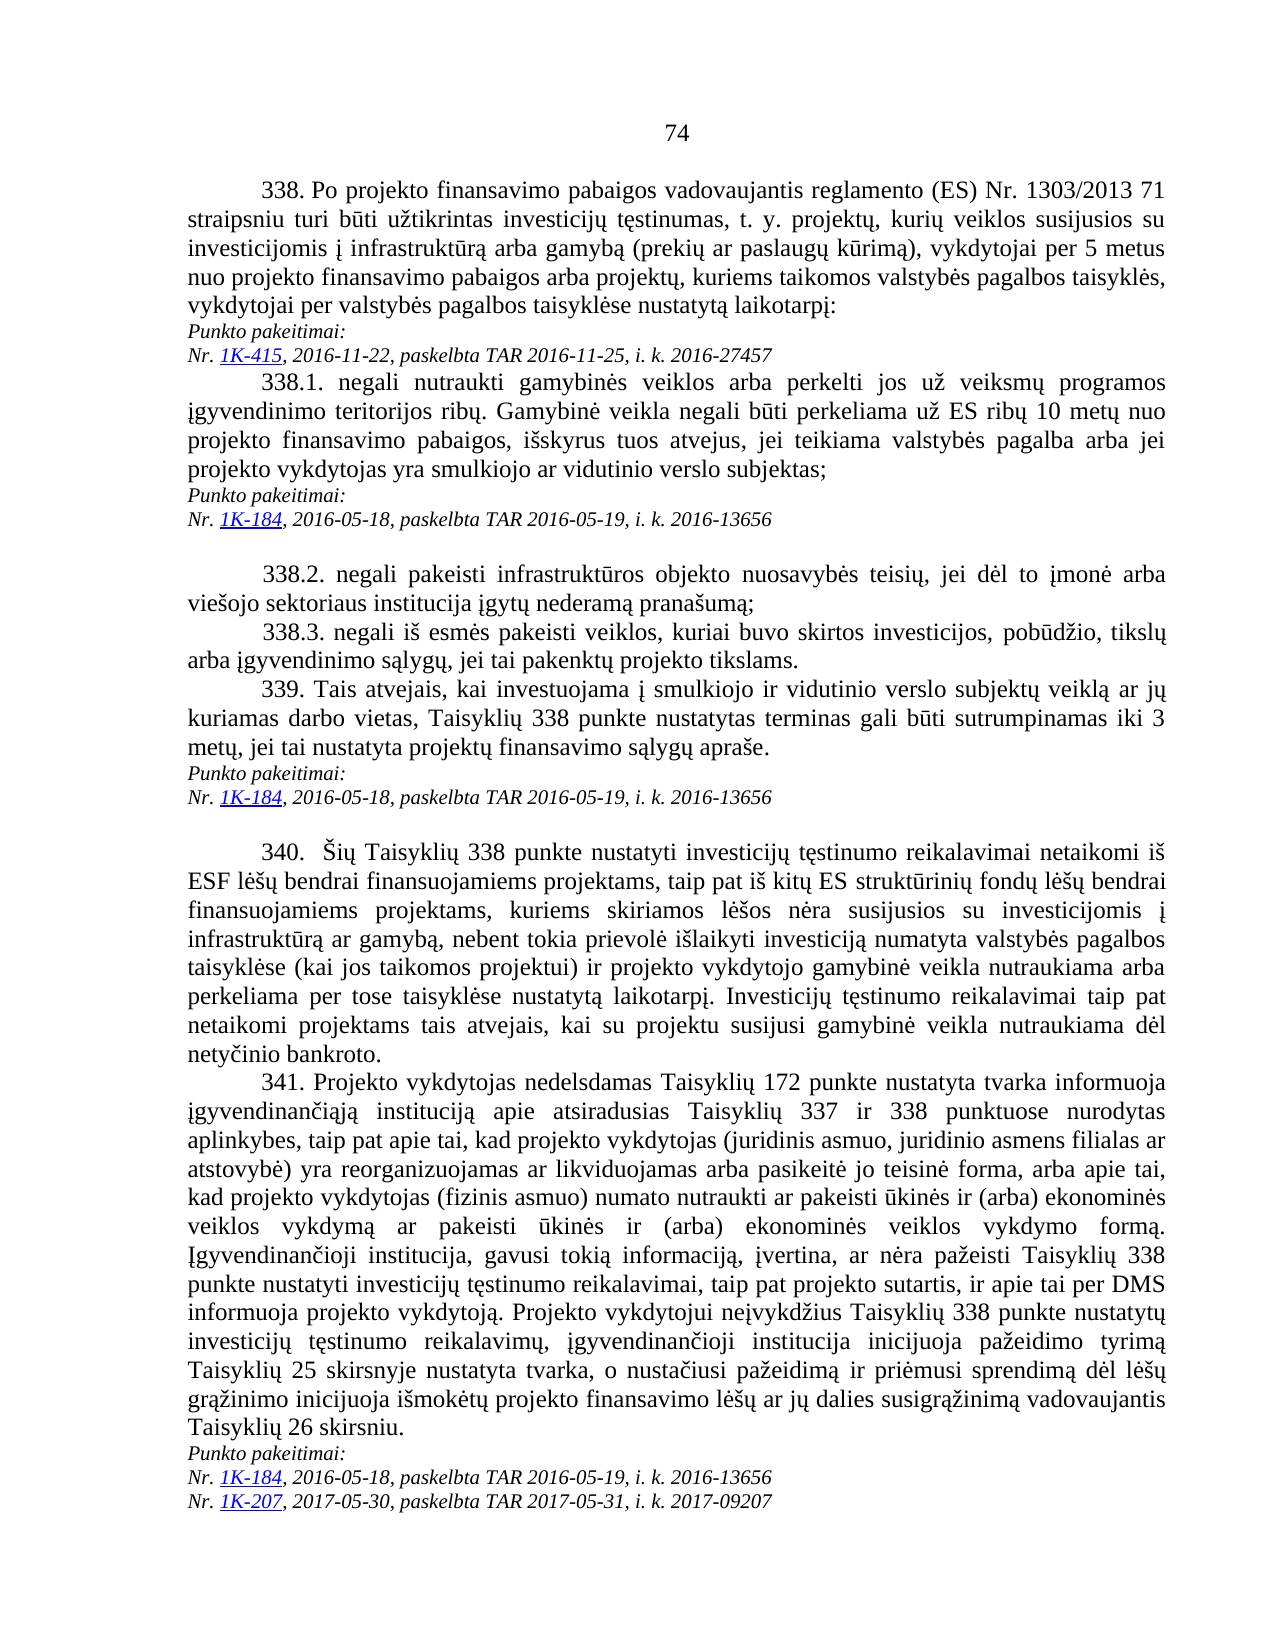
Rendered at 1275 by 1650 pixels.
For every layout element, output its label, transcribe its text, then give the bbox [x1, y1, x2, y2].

text Punkto pakeitimai: [187, 1441, 1167, 1465]
text Nr. 1K-184, 2016-05-18, paskelbta TAR 2016-05-19, i. k. 2016-13656 [187, 507, 1167, 531]
text 341. Projekto vykdytojas nedelsdamas Taisyklių 172 punkte nustatyta tvarka informuoja įgyvendinančiąją instituciją apie atsiradusias Taisyklių 337 ir 338 punktuose nurodytas aplinkybes, taip pat apie tai, kad projekto vykdytojas (juridinis asmuo, juridinio asmens filialas ar atstovybė) yra reorganizuojamas ar likviduojamas arba pasikeitė jo teisinė forma, arba apie tai, kad projekto vykdytojas (fizinis asmuo) numato nutraukti ar pakeisti ūkinės ir (arba) ekonominės veiklos vykdymą ar pakeisti ūkinės ir (arba) ekonominės veiklos vykdymo formą. Įgyvendinančioji institucija, gavusi tokią informaciją, įvertina, ar nėra pažeisti Taisyklių 338 punkte nustatyti investicijų tęstinumo reikalavimai, taip pat projekto sutartis, ir apie tai per DMS informuoja projekto vykdytoją. Projekto vykdytojui neįvykdžius Taisyklių 338 punkte nustatytų investicijų tęstinumo reikalavimų, įgyvendinančioji institucija inicijuoja pažeidimo tyrimą Taisyklių 25 skirsnyje nustatyta tvarka, o nustačiusi pažeidimą ir priėmusi sprendimą dėl lėšų grąžinimo inicijuoja išmokėtų projekto finansavimo lėšų ar jų dalies susigrąžinimą vadovaujantis Taisyklių 26 skirsniu. [187, 1067, 1167, 1441]
text Nr. 1K-415, 2016-11-22, paskelbta TAR 2016-11-25, i. k. 2016-27457 [187, 343, 1167, 367]
text 340. Šių Taisyklių 338 punkte nustatyti investicijų tęstinumo reikalavimai netaikomi iš ESF lėšų bendrai finansuojamiems projektams, taip pat iš kitų ES struktūrinių fondų lėšų bendrai finansuojamiems projektams, kuriems skiriamos lėšos nėra susijusios su investicijomis į infrastruktūrą ar gamybą, nebent tokia prievolė išlaikyti investiciją numatyta valstybės pagalbos taisyklėse (kai jos taikomos projektui) ir projekto vykdytojo gamybinė veikla nutraukiama arba perkeliama per tose taisyklėse nustatytą laikotarpį. Investicijų tęstinumo reikalavimai taip pat netaikomi projektams tais atvejais, kai su projektu susijusi gamybinė veikla nutraukiama dėl netyčinio bankroto. [187, 837, 1167, 1067]
text 338.3. negali iš esmės pakeisti veiklos, kuriai buvo skirtos investicijos, pobūdžio, tikslų arba įgyvendinimo sąlygų, jei tai pakenktų projekto tikslams. [187, 617, 1167, 674]
text 338.1. negali nutraukti gamybinės veiklos arba perkelti jos už veiksmų programos įgyvendinimo teritorijos ribų. Gamybinė veikla negali būti perkeliama už ES ribų 10 metų nuo projekto finansavimo pabaigos, išskyrus tuos atvejus, jei teikiama valstybės pagalba arba jei projekto vykdytojas yra smulkiojo ar vidutinio verslo subjektas; [187, 367, 1167, 482]
text Punkto pakeitimai: [187, 482, 1167, 507]
text Nr. 1K-184, 2016-05-18, paskelbta TAR 2016-05-19, i. k. 2016-13656 [187, 1465, 1167, 1489]
text Nr. 1K-184, 2016-05-18, paskelbta TAR 2016-05-19, i. k. 2016-13656 [187, 785, 1167, 809]
text Punkto pakeitimai: [187, 761, 1167, 785]
text 338.2. negali pakeisti infrastruktūros objekto nuosavybės teisių, jei dėl to įmonė arba viešojo sektoriaus institucija įgytų nederamą pranašumą; [187, 559, 1167, 617]
text Punkto pakeitimai: [187, 319, 1167, 343]
text 338. Po projekto finansavimo pabaigos vadovaujantis reglamento (ES) Nr. 1303/2013 71 straipsniu turi būti užtikrintas investicijų tęstinumas, t. y. projektų, kurių veiklos susijusios su investicijomis į infrastruktūrą arba gamybą (prekių ar paslaugų kūrimą), vykdytojai per 5 metus nuo projekto finansavimo pabaigos arba projektų, kuriems taikomos valstybės pagalbos taisyklės, vykdytojai per valstybės pagalbos taisyklėse nustatytą laikotarpį: [187, 176, 1167, 319]
text 339. Tais atvejais, kai investuojama į smulkiojo ir vidutinio verslo subjektų veiklą ar jų kuriamas darbo vietas, Taisyklių 338 punkte nustatytas terminas gali būti sutrumpinamas iki 3 metų, jei tai nustatyta projektų finansavimo sąlygų apraše. [187, 674, 1167, 761]
text Nr. 1K-207, 2017-05-30, paskelbta TAR 2017-05-31, i. k. 2017-09207 [187, 1489, 1167, 1513]
